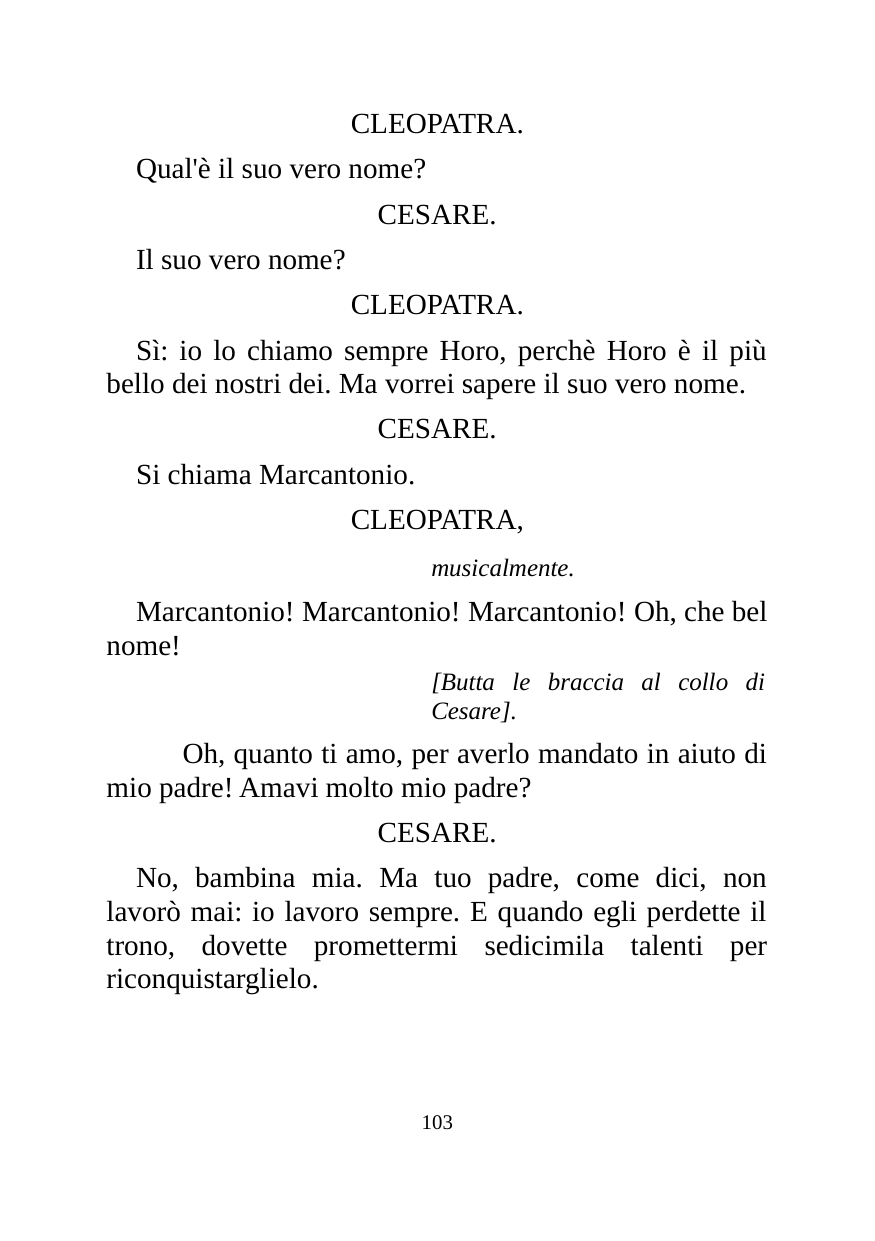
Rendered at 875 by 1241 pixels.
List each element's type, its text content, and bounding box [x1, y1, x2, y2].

text CESARE. [106, 412, 768, 445]
text [Butta le braccia al collo di Cesare]. [431, 667, 768, 724]
text CLEOPATRA. [106, 106, 768, 140]
text Oh, quanto ti amo, per averlo mandato in aiuto di mio padre! Amavi molto mio padre? [106, 736, 768, 803]
text CLEOPATRA. [106, 287, 768, 321]
text Sì: io lo chiamo sempre Horo, perchè Horo è il più bello dei nostri dei. Ma vorrei sapere il suo vero nome. [106, 333, 768, 400]
text Marcantonio! Marcantonio! Marcantonio! Oh, che bel nome! [106, 594, 768, 661]
text musicalmente. [431, 553, 768, 582]
text CLEOPATRA, [106, 502, 768, 536]
text Si chiama Marcantonio. [106, 457, 768, 491]
text CESARE. [106, 815, 768, 849]
text CESARE. [106, 197, 768, 230]
text No, bambina mia. Ma tuo padre, come dici, non lavorò mai: io lavoro sempre. E quando egli perdette il trono, dovette promettermi sedicimila talenti per riconquistarglielo. [106, 861, 768, 995]
text Qual'è il suo vero nome? [106, 152, 768, 185]
text Il suo vero nome? [106, 242, 768, 276]
